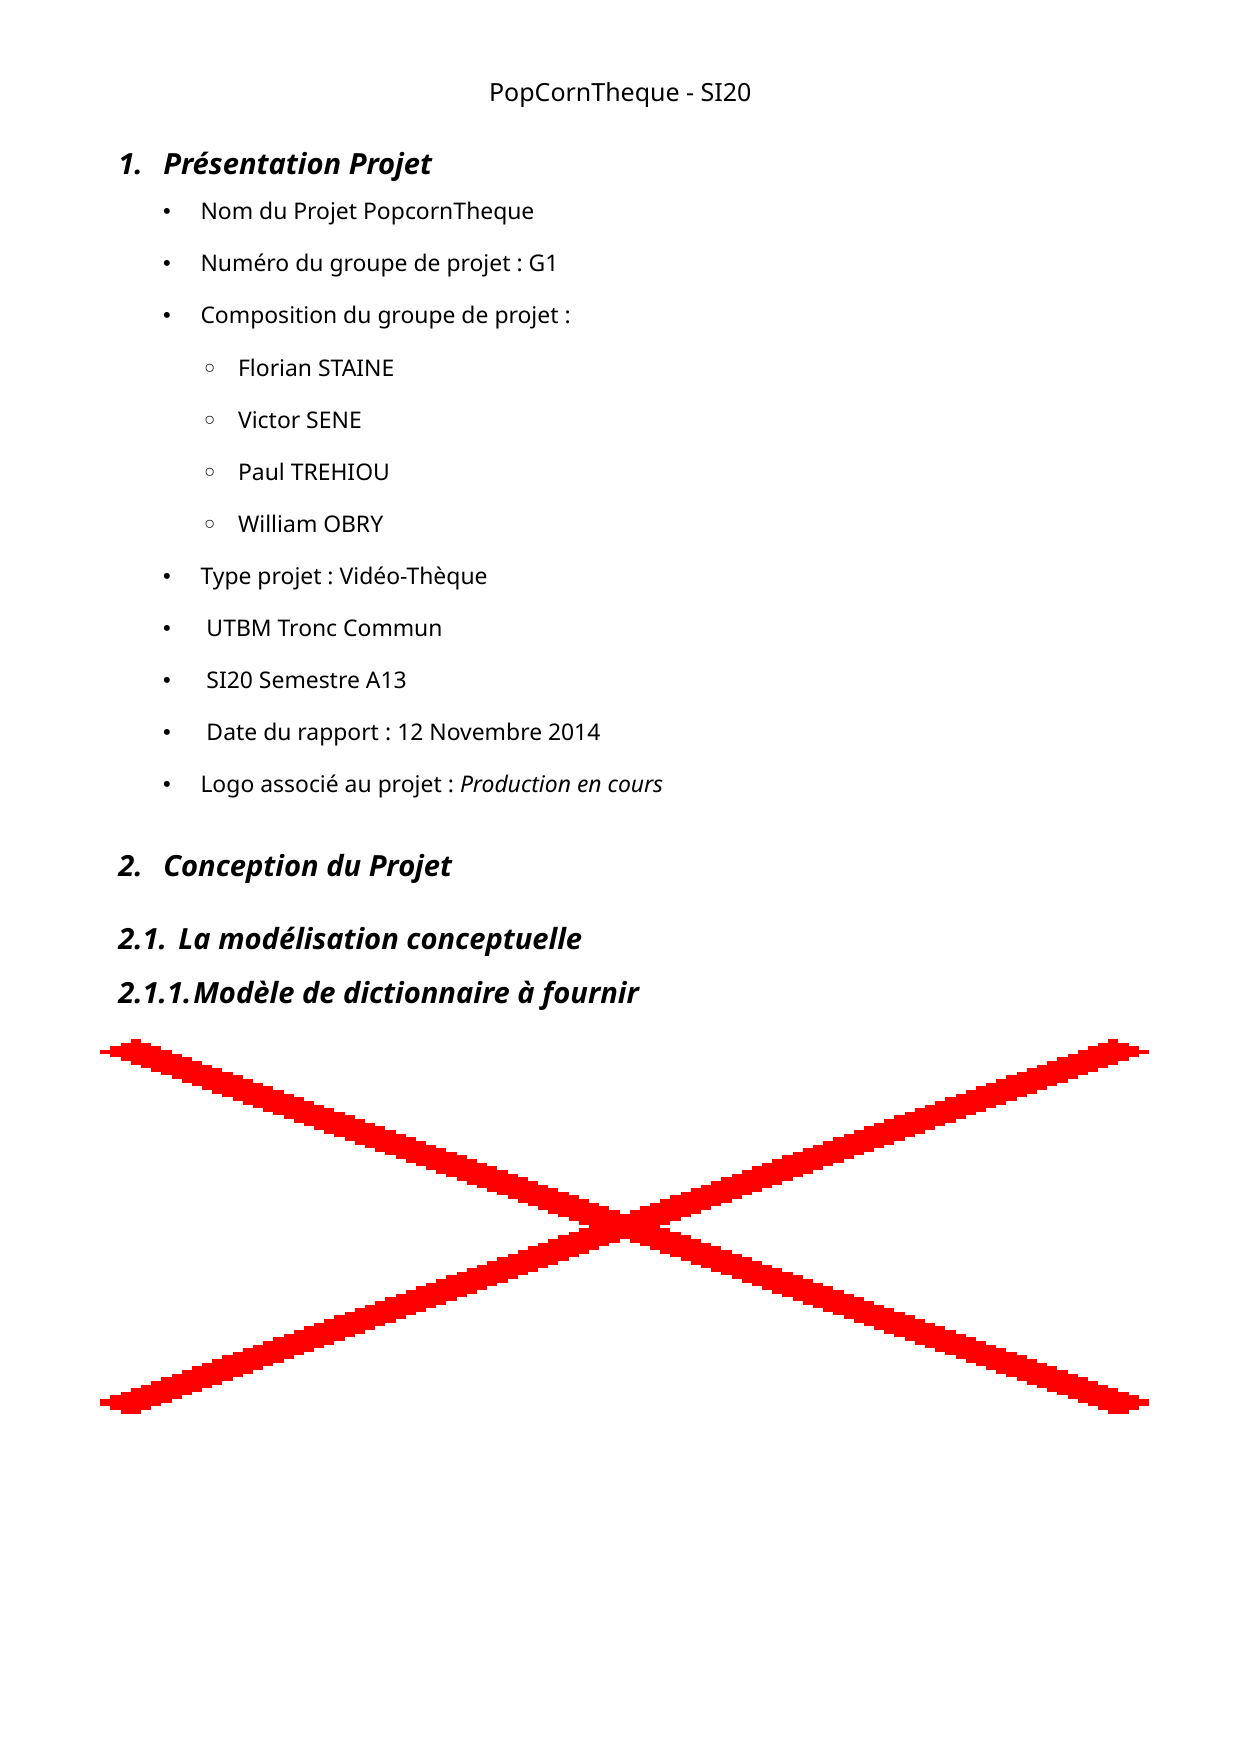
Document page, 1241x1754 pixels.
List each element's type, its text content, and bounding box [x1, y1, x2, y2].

list Florian STAINE [200, 352, 1122, 383]
list Type projet : Vidéo-Thèque [163, 560, 1122, 591]
list Nom du Projet PopcornTheque [163, 195, 1122, 227]
list Victor SENE [200, 404, 1122, 435]
list William OBRY [200, 508, 1122, 539]
list Paul TREHIOU [200, 456, 1122, 487]
subtitle Modèle de dictionnaire à fournir [118, 973, 1122, 1012]
list UTBM Tronc Commun [163, 612, 1122, 643]
list Composition du groupe de projet : [163, 299, 1122, 331]
subtitle La modélisation conceptuelle [118, 918, 1122, 958]
list SI20 Semestre A13 [163, 664, 1122, 695]
list Logo associé au projet : Production en cours [163, 768, 1122, 799]
list Numéro du groupe de projet : G1 [163, 247, 1122, 279]
list Date du rapport : 12 Novembre 2014 [163, 716, 1122, 747]
subtitle Conception du Projet [118, 845, 1122, 885]
subtitle Présentation Projet [118, 143, 1122, 183]
